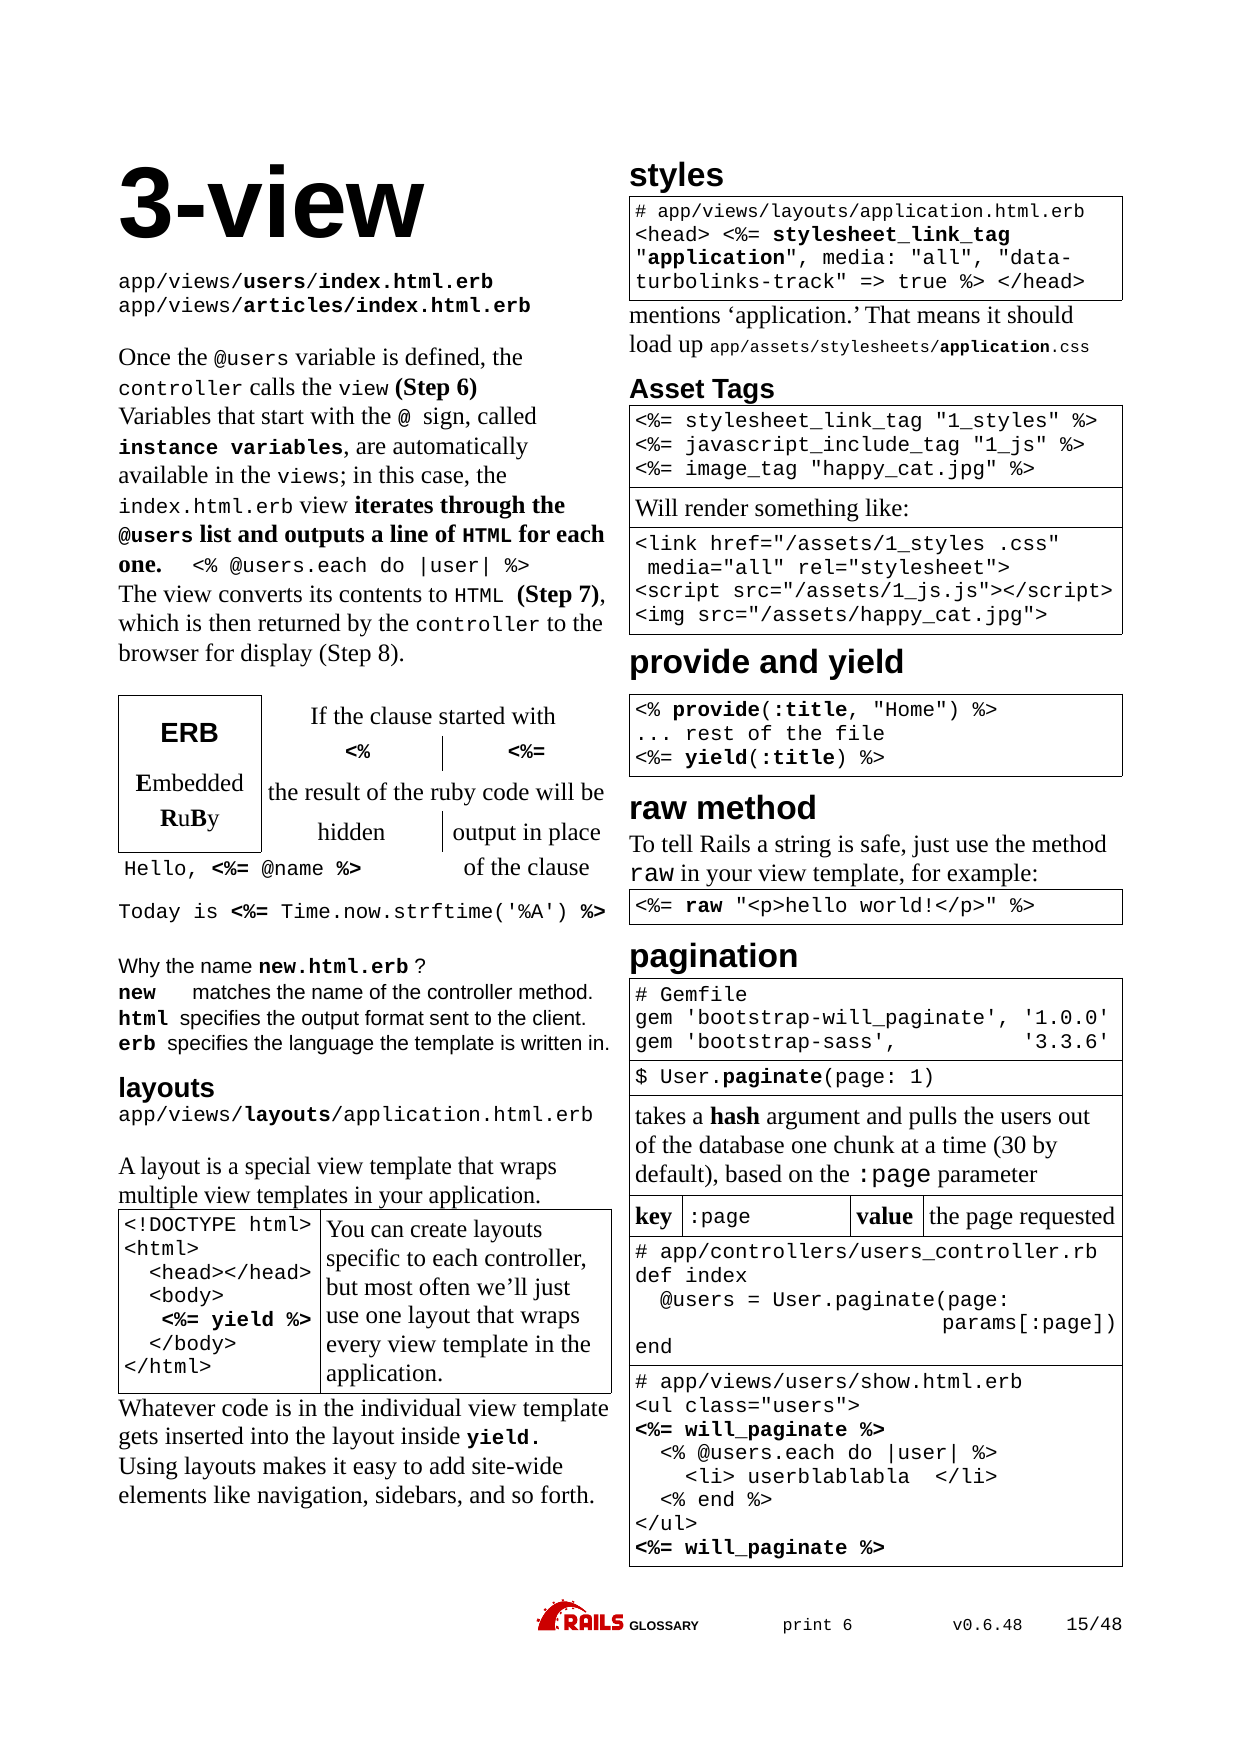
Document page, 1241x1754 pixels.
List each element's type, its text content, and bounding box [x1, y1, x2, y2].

text Today is <%= Time.now.strftime('%A') %> [118, 901, 611, 924]
table_cell Hello, <%= @name %> [118, 852, 442, 901]
table_cell # app/controllers/users_controller.rb def index @users = User.paginate(page: params[:page]) end [630, 1237, 1122, 1365]
text Once the @users variable is defined, the controller calls the view (Step 6) [118, 342, 611, 401]
text app/views/layouts/application.html.erb [118, 1104, 611, 1127]
table_header <%= stylesheet_link_tag "1_styles" %> <%= javascript_include_tag "1_js" %> <%= image_tag "happy_cat.jpg" %> [630, 406, 1122, 487]
table_cell # app/views/users/show.html.erb <ul class="users"> <%= will_paginate %> <% @users.each do |user| %> <li> userblablabla </li> <% end %> </ul> <%= will_paginate %> [630, 1366, 1122, 1566]
table_header # app/views/layouts/application.html.erb <head> <%= stylesheet_link_tag "application", media: "all", "data-turbolinks-track" => true %> </head> [630, 197, 1122, 300]
table_header # Gemfile gem 'bootstrap-will_paginate', '1.0.0' gem 'bootstrap-sass', '3.3.6' [630, 979, 1122, 1060]
table_header <%= raw "<p>hello world!</p>" %> [630, 890, 1122, 924]
subtitle provide and yield [629, 642, 1122, 681]
text new matches the name of the controller method. [118, 979, 611, 1005]
table_header If the clause started with [262, 695, 611, 736]
text Variables that start with the @ sign, called instance variables, are automatically available in the views; in this case, the index.html.erb view iterates through the @users list and outputs a line of HTML for each one. <% @users.each do |user| %> [118, 401, 611, 579]
subtitle styles [629, 155, 1122, 193]
text mentions ‘application.’ That means it should load up app/assets/stylesheets/application.css [629, 301, 1122, 358]
table_cell the result of the ruby code will be [262, 771, 611, 811]
subtitle layouts [118, 1072, 611, 1104]
table_cell $ User.paginate(page: 1) [630, 1061, 1122, 1095]
table_cell value [851, 1196, 923, 1236]
text To tell Rails a string is safe, just use the method raw in your view template, for example: [629, 829, 1122, 889]
table_header ERB Embedded RuBy [119, 696, 261, 852]
table_cell output in place of the clause [442, 811, 611, 901]
text The view converts its contents to HTML (Step 7), which is then returned by the controller to the browser for display (Step 8). [118, 579, 611, 667]
table_header <!DOCTYPE html> <html> <head></head> <body> <%= yield %> </body> </html> [119, 1210, 320, 1393]
table_cell key [630, 1196, 682, 1236]
table_cell takes a hash argument and pulls the users out of the database one chunk at a time (30 by default), based on the :page parameter [630, 1096, 1122, 1195]
table_cell :page [683, 1196, 850, 1236]
text Why the name new.html.erb ? [118, 954, 611, 979]
text app/views/users/index.html.erb [118, 271, 611, 295]
text app/views/articles/index.html.erb [118, 295, 611, 318]
table_cell the page requested [924, 1196, 1122, 1236]
text html specifies the output format sent to the client. erb specifies the language the template is written in. [118, 1005, 611, 1057]
subtitle 3-view [118, 143, 611, 259]
subtitle raw method [629, 788, 1122, 827]
table_cell <%= [443, 736, 611, 771]
text Whatever code is in the individual view template gets inserted into the layout inside yield. [118, 1394, 611, 1451]
table_cell <link href="/assets/1_styles .css" media="all" rel="stylesheet"> <script src="/assets/1_js.js"></script> <img src="/assets/happy_cat.jpg"> [630, 528, 1122, 633]
table_header <% provide(:title, "Home") %> ... rest of the file <%= yield(:title) %> [630, 695, 1122, 776]
table_cell hidden [262, 811, 442, 852]
text A layout is a special view template that wraps multiple view templates in your application. [118, 1151, 611, 1208]
table_cell <% [262, 736, 442, 771]
table_header You can create layouts specific to each controller, but most often we’ll just use one layout that wraps every view template in the application. [321, 1210, 611, 1393]
subtitle pagination [629, 936, 1122, 975]
table_cell Will render something like: [630, 488, 1122, 527]
subtitle Asset Tags [629, 373, 1122, 404]
text Using layouts makes it easy to add site-wide elements like navigation, sidebars, and so forth. [118, 1451, 611, 1508]
